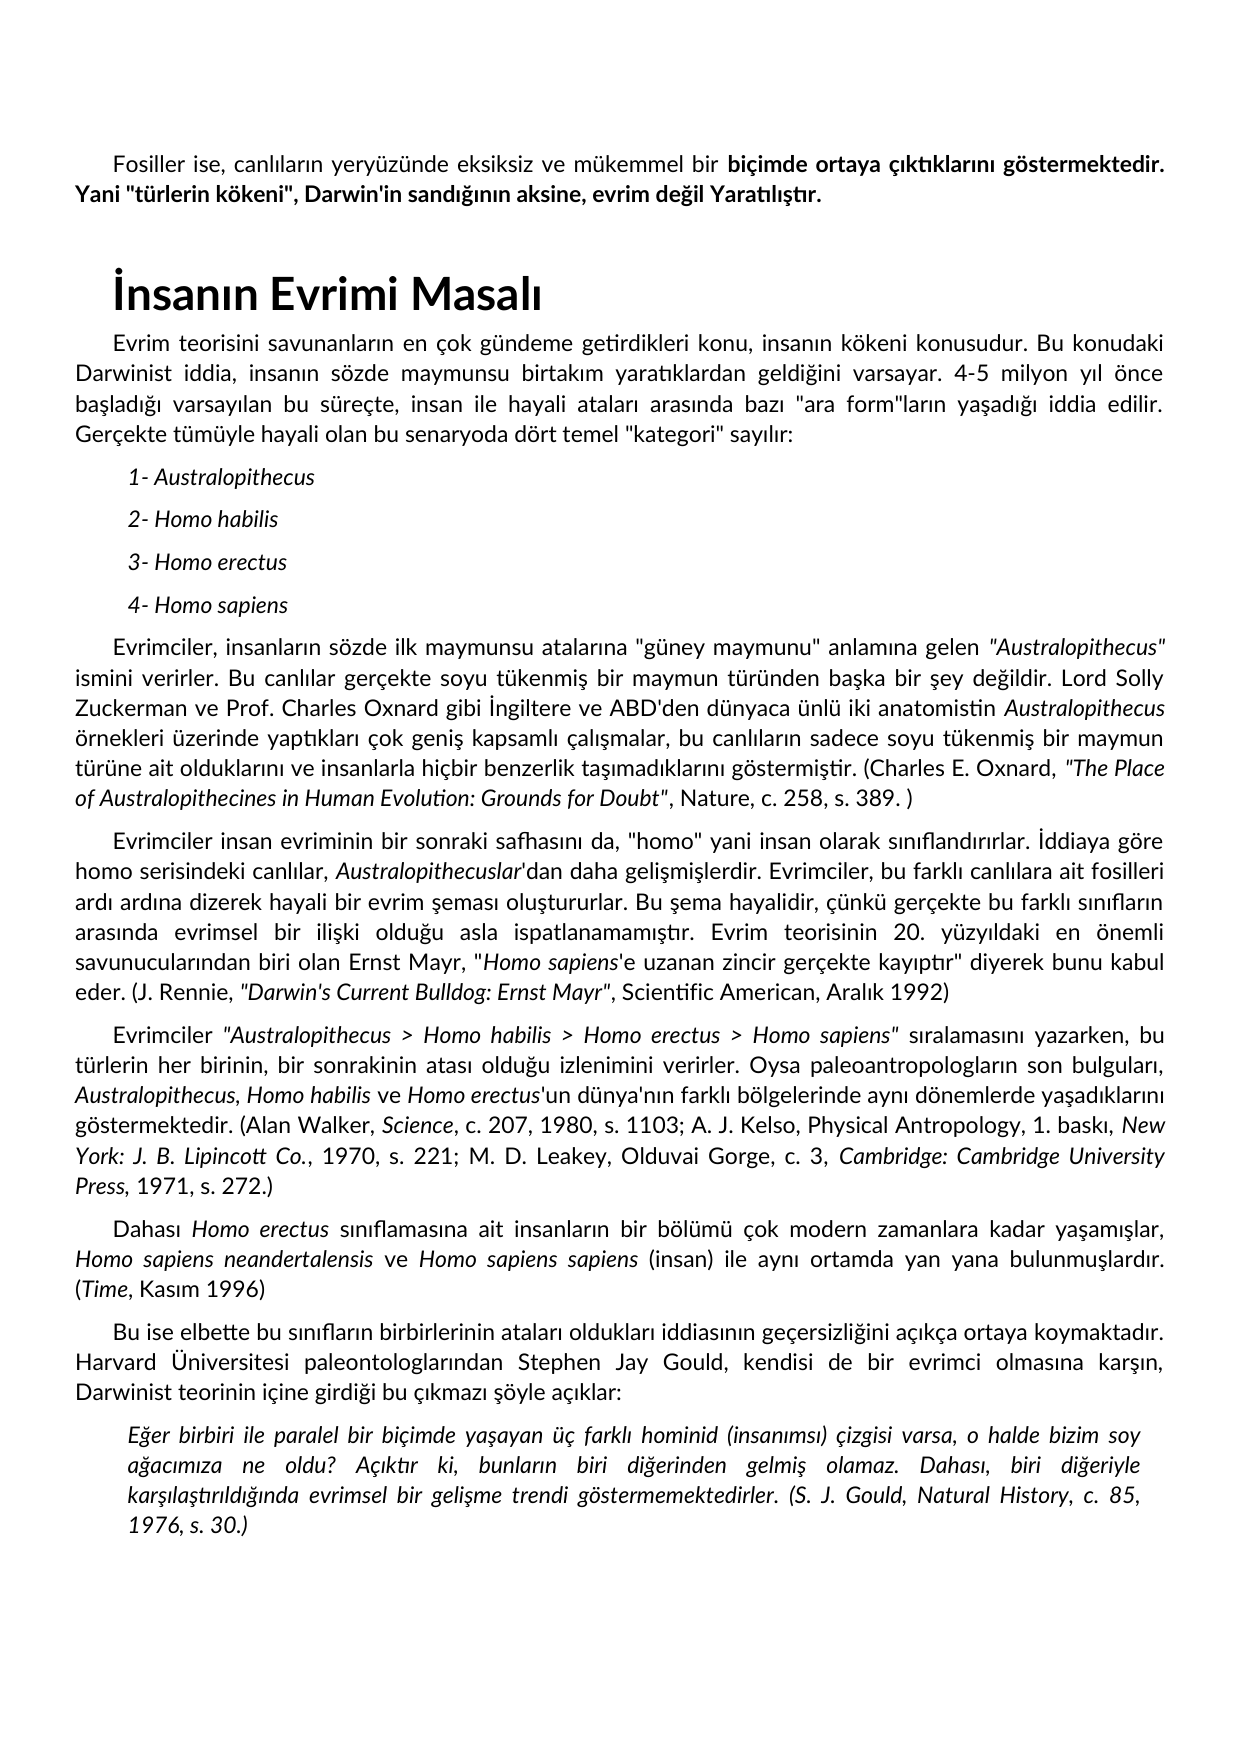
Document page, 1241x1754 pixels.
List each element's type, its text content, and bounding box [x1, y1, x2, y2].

text Evrimciler insan evriminin bir sonraki safhasını da, "homo" yani insan olarak sınıflandırırlar. İddiaya göre homo serisindeki canlılar, Australopithecuslar'dan daha gelişmişlerdir. Evrimciler, bu farklı canlılara ait fosilleri ardı ardına dizerek hayali bir evrim şeması oluştururlar. Bu şema hayalidir, çünkü gerçekte bu farklı sınıfların arasında evrimsel bir ilişki olduğu asla ispatlanamamıştır. Evrim teorisinin 20. yüzyıldaki en önemli savunucularından biri olan Ernst Mayr, "Homo sapiens'e uzanan zincir gerçekte kayıptır" diyerek bunu kabul eder. (J. Rennie, "Darwin's Current Bulldog: Ernst Mayr", Scientific American, Aralık 1992) [75, 827, 1165, 1005]
text Eğer birbiri ile paralel bir biçimde yaşayan üç farklı hominid (insanımsı) çizgisi varsa, o halde bizim soy ağacımıza ne oldu? Açıktır ki, bunların biri diğerinden gelmiş olamaz. Dahası, biri diğeriyle karşılaştırıldığında evrimsel bir gelişme trendi göstermemektedirler. (S. J. Gould, Natural History, c. 85, 1976, s. 30.) [127, 1421, 1143, 1539]
text 1- Australopithecus [127, 462, 1143, 490]
text 4- Homo sapiens [127, 590, 1143, 618]
subtitle İnsanın Evrimi Masalı [112, 266, 1165, 321]
text 2- Homo habilis [127, 505, 1143, 532]
text 3- Homo erectus [127, 548, 1143, 575]
text Evrimciler "Australopithecus > Homo habilis > Homo erectus > Homo sapiens" sıralamasını yazarken, bu türlerin her birinin, bir sonrakinin atası olduğu izlenimini verirler. Oysa paleoantropologların son bulguları, Australopithecus, Homo habilis ve Homo erectus'un dünya'nın farklı bölgelerinde aynı dönemlerde yaşadıklarını göstermektedir. (Alan Walker, Science, c. 207, 1980, s. 1103; A. J. Kelso, Physical Antropology, 1. baskı, New York: J. B. Lipincott Co., 1970, s. 221; M. D. Leakey, Olduvai Gorge, c. 3, Cambridge: Cambridge University Press, 1971, s. 272.) [75, 1021, 1165, 1199]
text Dahası Homo erectus sınıflamasına ait insanların bir bölümü çok modern zamanlara kadar yaşamışlar, Homo sapiens neandertalensis ve Homo sapiens sapiens (insan) ile aynı ortamda yan yana bulunmuşlardır. (Time, Kasım 1996) [75, 1214, 1165, 1302]
text Bu ise elbette bu sınıfların birbirlerinin ataları oldukları iddiasının geçersizliğini açıkça ortaya koymaktadır. Harvard Üniversitesi paleontologlarından Stephen Jay Gould, kendisi de bir evrimci olmasına karşın, Darwinist teorinin içine girdiği bu çıkmazı şöyle açıklar: [75, 1317, 1165, 1405]
text Evrim teorisini savunanların en çok gündeme getirdikleri konu, insanın kökeni konusudur. Bu konudaki Darwinist iddia, insanın sözde maymunsu birtakım yaratıklardan geldiğini varsayar. 4-5 milyon yıl önce başladığı varsayılan bu süreçte, insan ile hayali ataları arasında bazı "ara form"ların yaşadığı iddia edilir. Gerçekte tümüyle hayali olan bu senaryoda dört temel "kategori" sayılır: [75, 329, 1165, 447]
text Evrimciler, insanların sözde ilk maymunsu atalarına "güney maymunu" anlamına gelen "Australopithecus" ismini verirler. Bu canlılar gerçekte soyu tükenmiş bir maymun türünden başka bir şey değildir. Lord Solly Zuckerman ve Prof. Charles Oxnard gibi İngiltere ve ABD'den dünyaca ünlü iki anatomistin Australopithecus örnekleri üzerinde yaptıkları çok geniş kapsamlı çalışmalar, bu canlıların sadece soyu tükenmiş bir maymun türüne ait olduklarını ve insanlarla hiçbir benzerlik taşımadıklarını göstermiştir. (Charles E. Oxnard, "The Place of Australopithecines in Human Evolution: Grounds for Doubt", Nature, c. 258, s. 389. ) [75, 633, 1165, 812]
text Fosiller ise, canlıların yeryüzünde eksiksiz ve mükemmel bir biçimde ortaya çıktıklarını göstermektedir. Yani "türlerin kökeni", Darwin'in sandığının aksine, evrim değil Yaratılıştır. [75, 150, 1165, 208]
